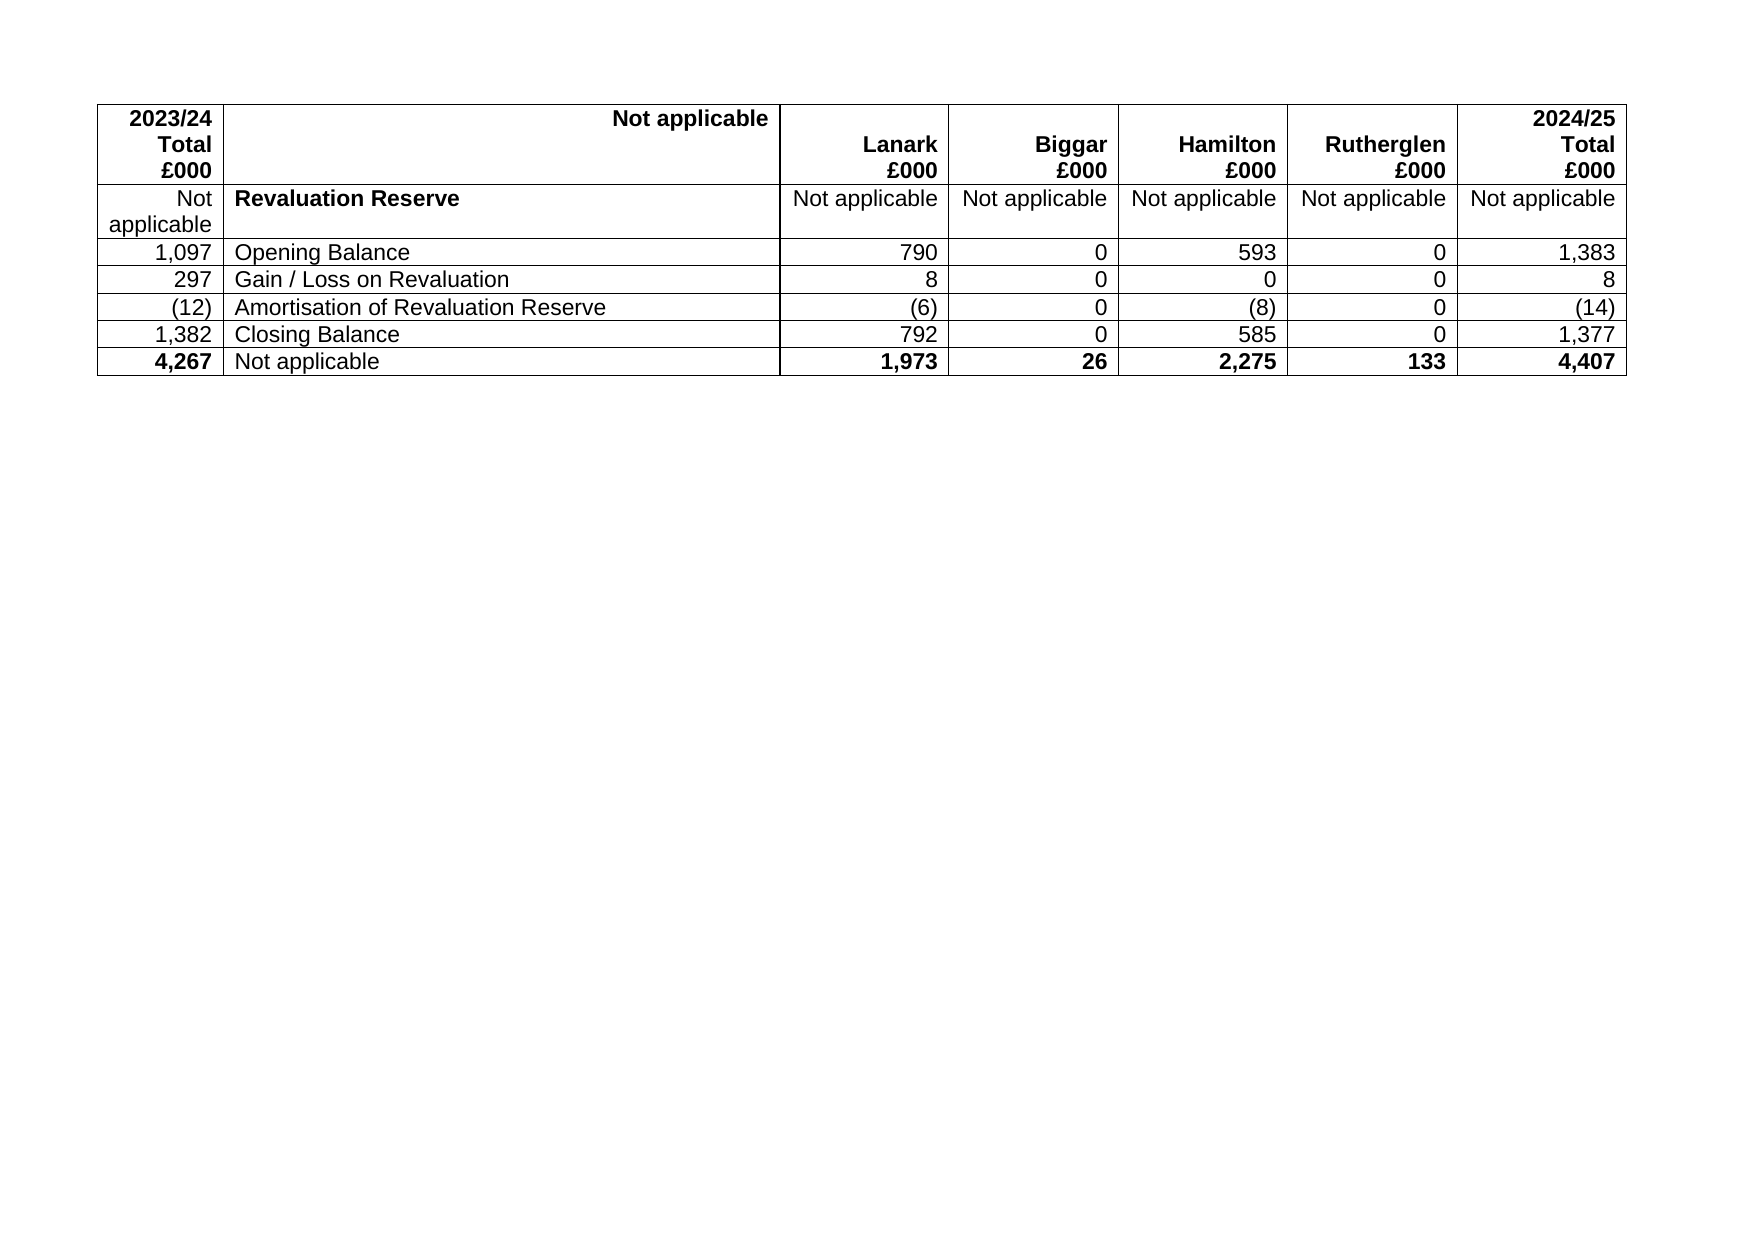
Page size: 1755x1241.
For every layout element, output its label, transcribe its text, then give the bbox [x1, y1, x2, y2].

table_cell Amortisation of Revaluation Reserve [224, 294, 779, 320]
table_cell 585 [1119, 321, 1287, 347]
table_cell (14) [1458, 294, 1626, 320]
table_cell 8 [781, 266, 948, 292]
table_cell 4,407 [1458, 348, 1626, 374]
table_cell 297 [98, 266, 223, 292]
table_cell 593 [1119, 239, 1287, 265]
table_cell 2,275 [1119, 348, 1287, 374]
table_cell Not applicable [781, 185, 948, 238]
table_cell 1,973 [781, 348, 948, 374]
table_cell 0 [1288, 321, 1457, 347]
table_cell Closing Balance [224, 321, 779, 347]
table_cell Not applicable [224, 348, 779, 374]
table_cell 0 [1288, 266, 1457, 292]
table_cell 26 [949, 348, 1118, 374]
table_header 2024/25 Total £000 [1458, 105, 1626, 184]
table_header Biggar £000 [949, 105, 1118, 184]
table_cell 0 [949, 266, 1118, 292]
table_cell 1,097 [98, 239, 223, 265]
table_cell 8 [1458, 266, 1626, 292]
table_cell Not applicable [1119, 185, 1287, 238]
table_cell 133 [1288, 348, 1457, 374]
table_cell Gain / Loss on Revaluation [224, 266, 779, 292]
table_header Rutherglen £000 [1288, 105, 1457, 184]
table_cell (8) [1119, 294, 1287, 320]
table_cell 792 [781, 321, 948, 347]
table_header Hamilton £000 [1119, 105, 1287, 184]
table_cell 0 [1119, 266, 1287, 292]
table_cell (6) [781, 294, 948, 320]
table_cell Not applicable [1288, 185, 1457, 238]
table_cell 0 [1288, 239, 1457, 265]
table_cell 1,382 [98, 321, 223, 347]
table_cell Opening Balance [224, 239, 779, 265]
table_header Lanark £000 [781, 105, 948, 184]
table_cell 0 [949, 239, 1118, 265]
table_cell Not applicable [98, 185, 223, 238]
table_cell 1,377 [1458, 321, 1626, 347]
table_cell Not applicable [949, 185, 1118, 238]
table_header Not applicable [224, 105, 779, 184]
table_cell 4,267 [98, 348, 223, 374]
table_cell (12) [98, 294, 223, 320]
table_header 2023/24 Total £000 [98, 105, 223, 184]
table_cell 1,383 [1458, 239, 1626, 265]
table_cell Not applicable [1458, 185, 1626, 238]
table_cell 0 [1288, 294, 1457, 320]
table_cell Revaluation Reserve [224, 185, 779, 238]
table_cell 0 [949, 294, 1118, 320]
table_cell 0 [949, 321, 1118, 347]
table_cell 790 [781, 239, 948, 265]
